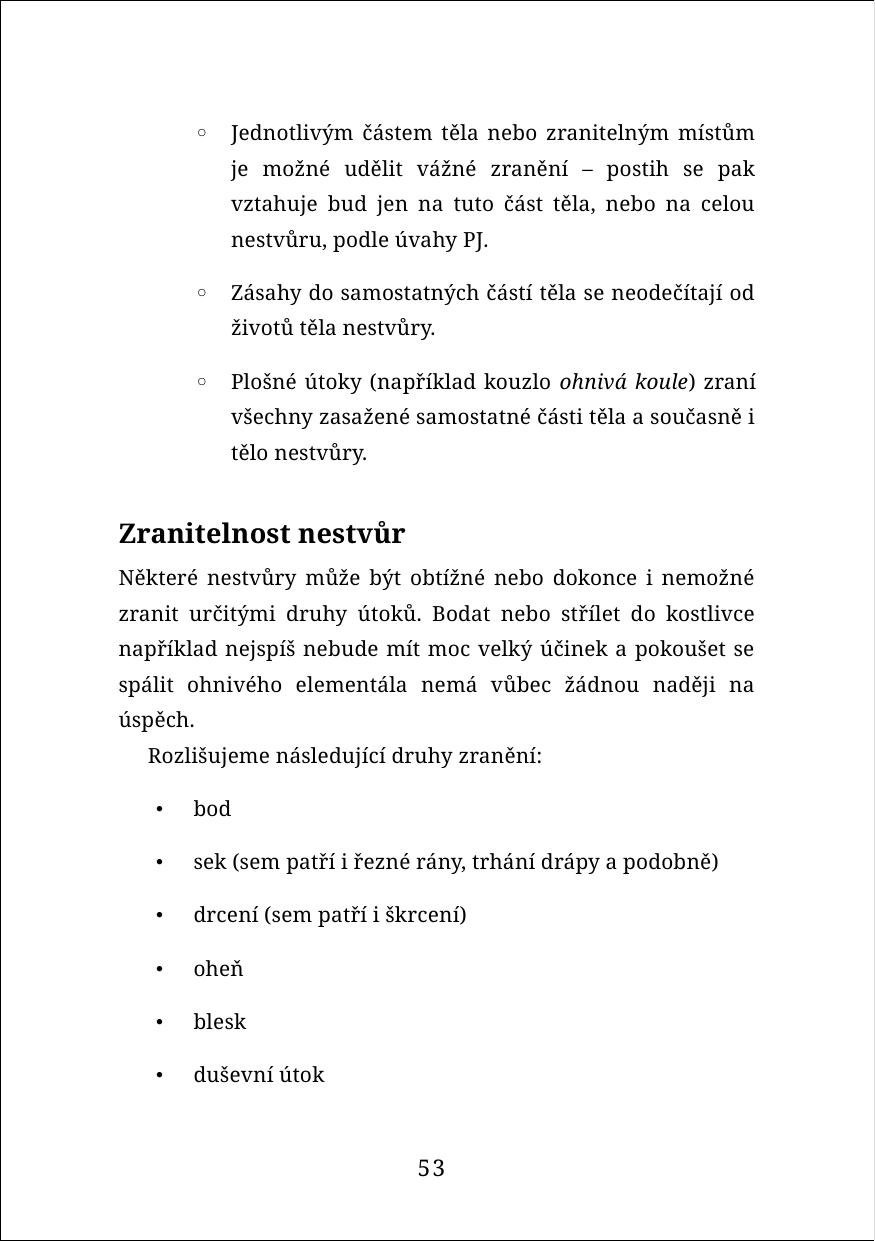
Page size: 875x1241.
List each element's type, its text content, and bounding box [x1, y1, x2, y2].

list blesk [156, 1007, 756, 1036]
list sek (sem patří i řezné rány, trhání drápy a podobně) [156, 847, 756, 876]
list duševní útok [156, 1060, 756, 1089]
list bod [156, 794, 756, 823]
list Jednotlivým částem těla nebo zranitelným místům je možné udělit vážné zranění – postih se pak vztahuje bud jen na tuto část těla, nebo na celou nestvůru, podle úvahy PJ. [193, 118, 756, 253]
list Plošné útoky (například kouzlo ohnivá koule) zraní všechny zasažené samostatné části těla a současně i tělo nestvůry. [193, 367, 756, 466]
list Zásahy do samostatných částí těla se neodečítají od životů těla nestvůry. [193, 278, 756, 342]
list oheň [156, 954, 756, 982]
text Některé nestvůry může být obtížné nebo dokonce i nemožné zranit určitými druhy útoků. Bodat nebo střílet do kostlivce například nejspíš nebude mít moc velký účinek a pokoušet se spálit ohnivého elementála nemá vůbec žádnou naději na úspěch. Rozlišujeme následující druhy zranění: [118, 563, 756, 769]
subtitle Zranitelnost nestvůr [118, 515, 756, 552]
list drcení (sem patří i škrcení) [156, 901, 756, 929]
